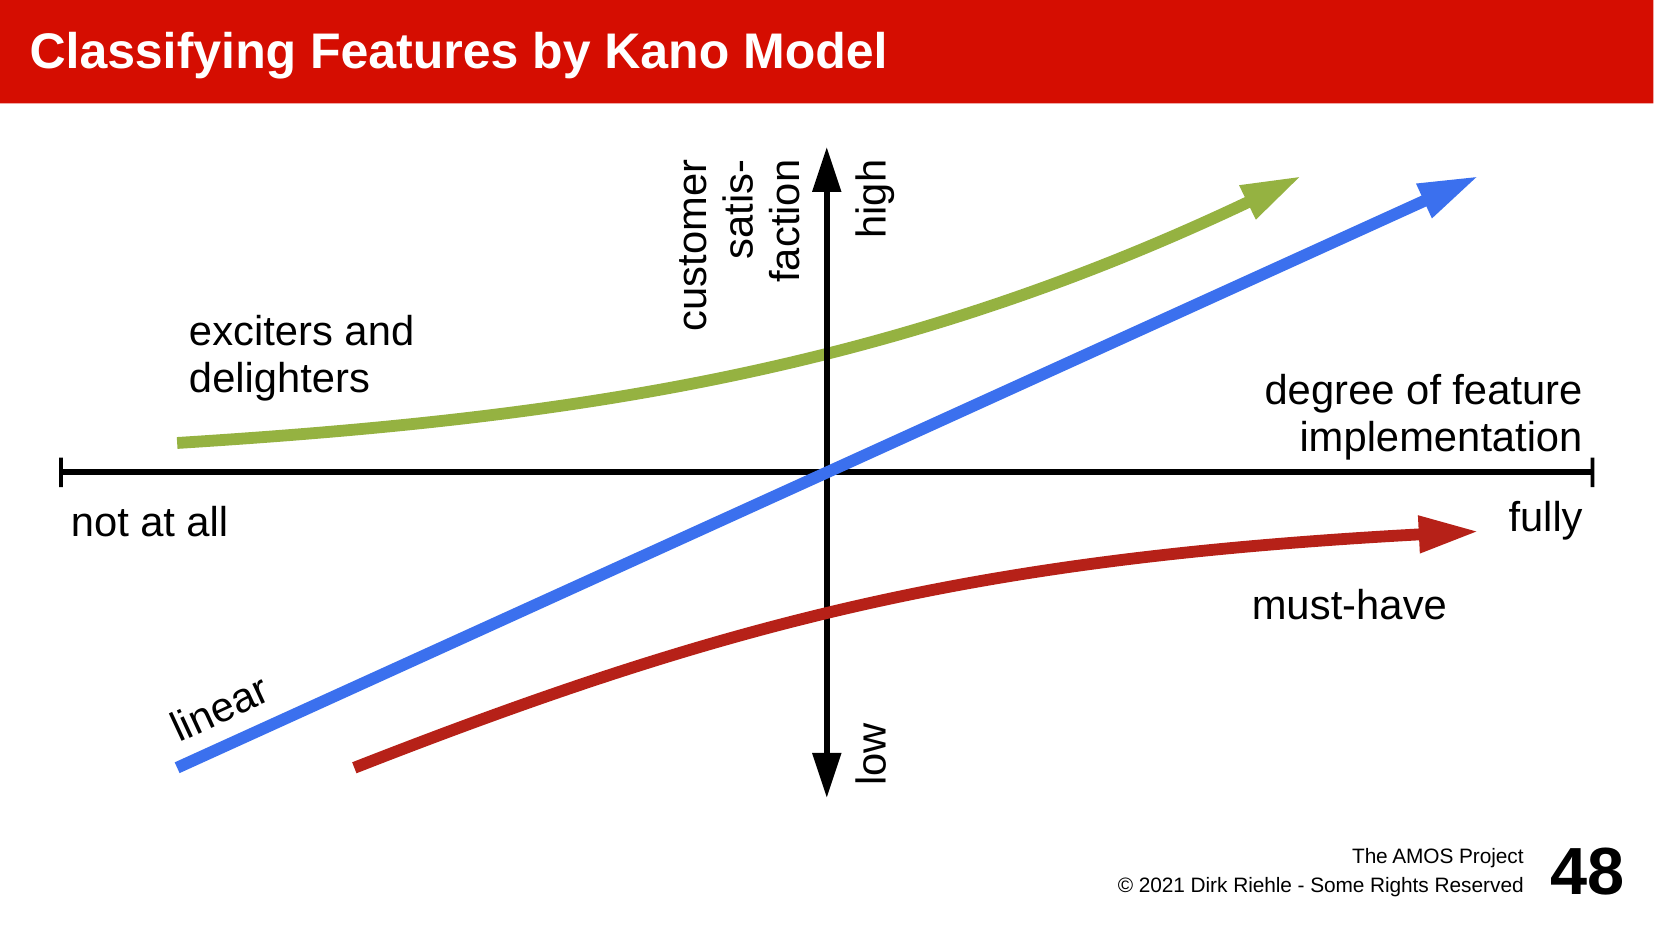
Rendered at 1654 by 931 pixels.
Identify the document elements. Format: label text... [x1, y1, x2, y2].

text_box must-have [1240, 561, 1477, 650]
text_box customer satis-faction [649, 147, 827, 384]
text_box fully [1417, 475, 1595, 562]
text_box high [827, 147, 916, 266]
text_box linear [148, 593, 412, 767]
text_box degree of feature implementation [1240, 354, 1595, 469]
text_box exciters and delighters [177, 295, 473, 414]
title Classifying Features by Kano Model [0, 0, 1654, 104]
text_box not at all [59, 487, 325, 556]
text_box low [826, 679, 916, 798]
